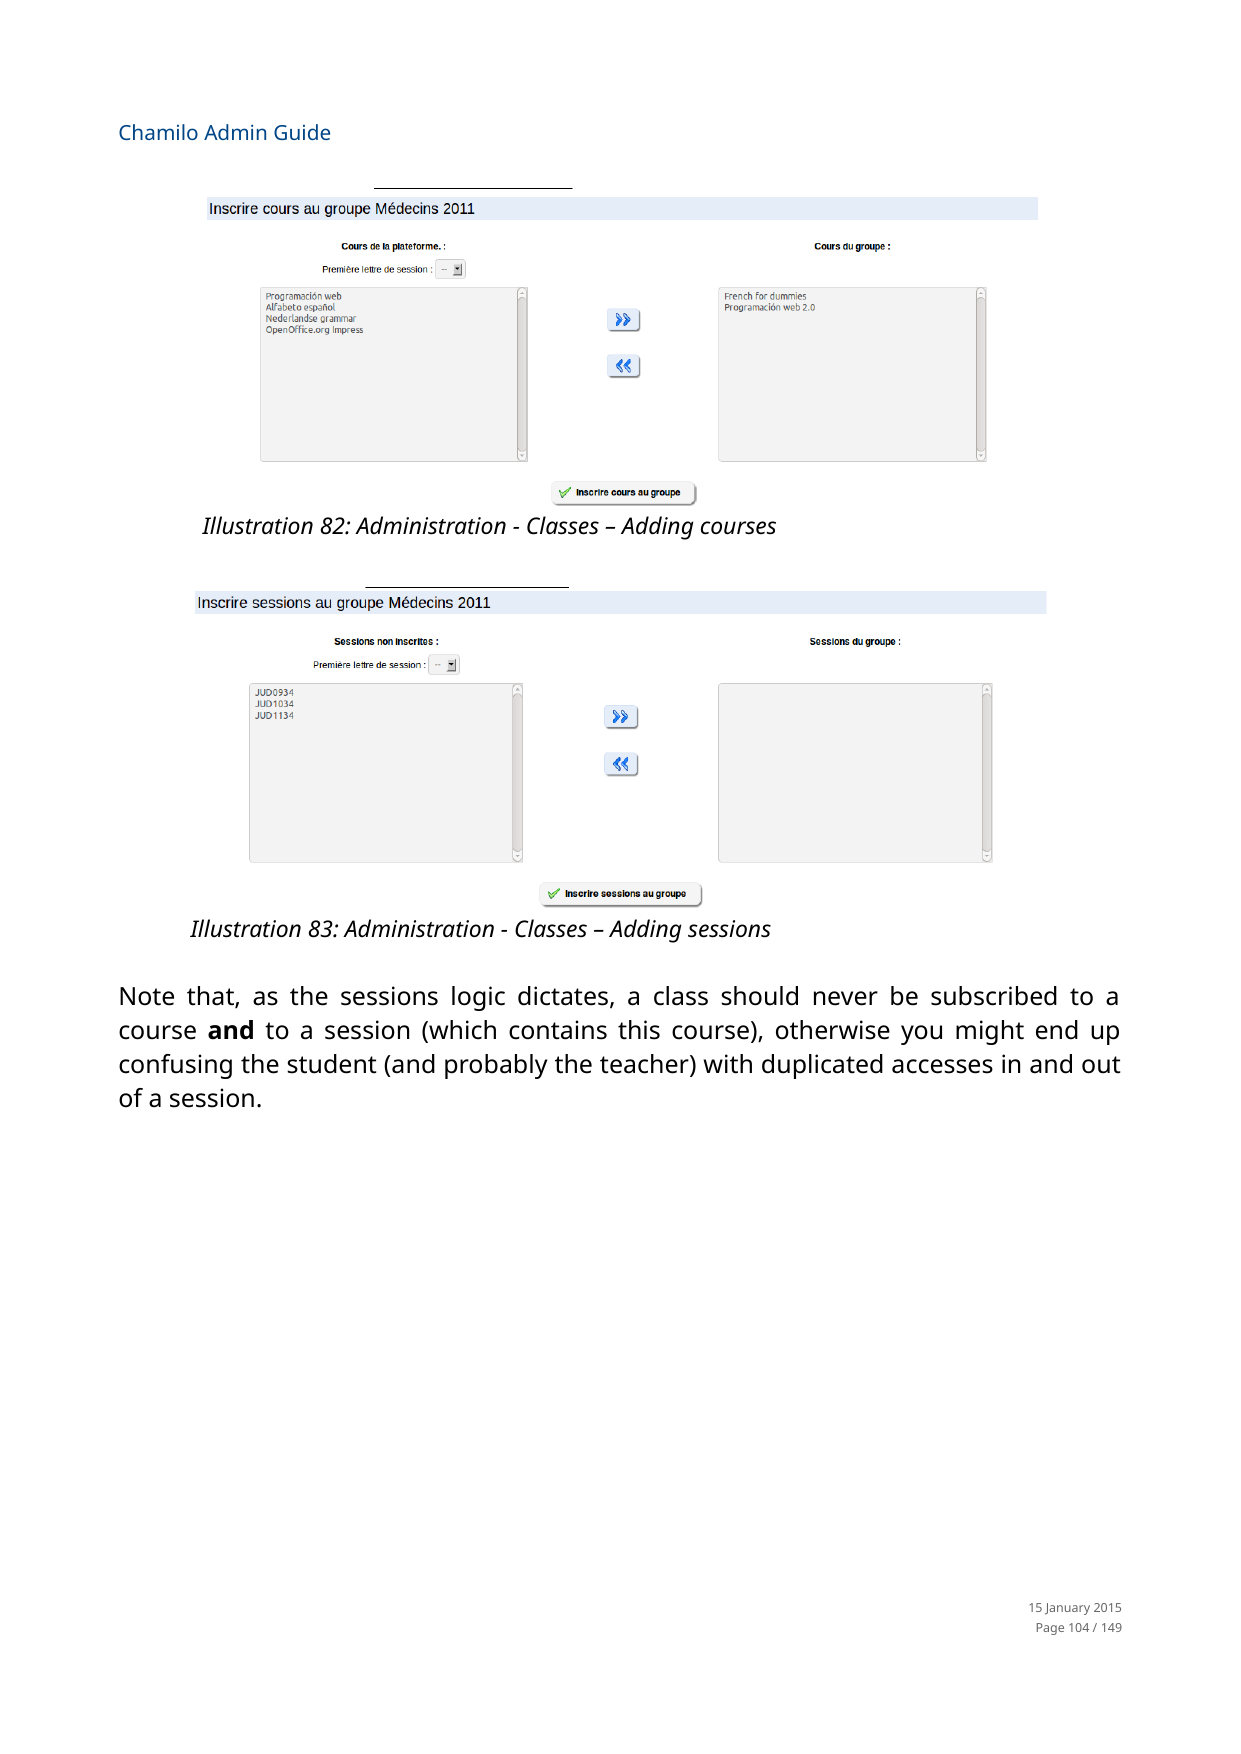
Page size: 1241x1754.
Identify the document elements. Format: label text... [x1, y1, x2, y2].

picture [190, 587, 1050, 914]
picture [202, 188, 1039, 510]
text Note that, as the sessions logic dictates, a class should never be subscribed to a course and to a session (which contains this course), otherwise you might end up confusing the student (and probably the teacher) with duplicated accesses in and out of a session. [118, 979, 1122, 1115]
text Illustration 82: Administration - Classes – Adding courses [202, 510, 1038, 541]
text Illustration 83: Administration - Classes – Adding sessions [190, 914, 1050, 944]
